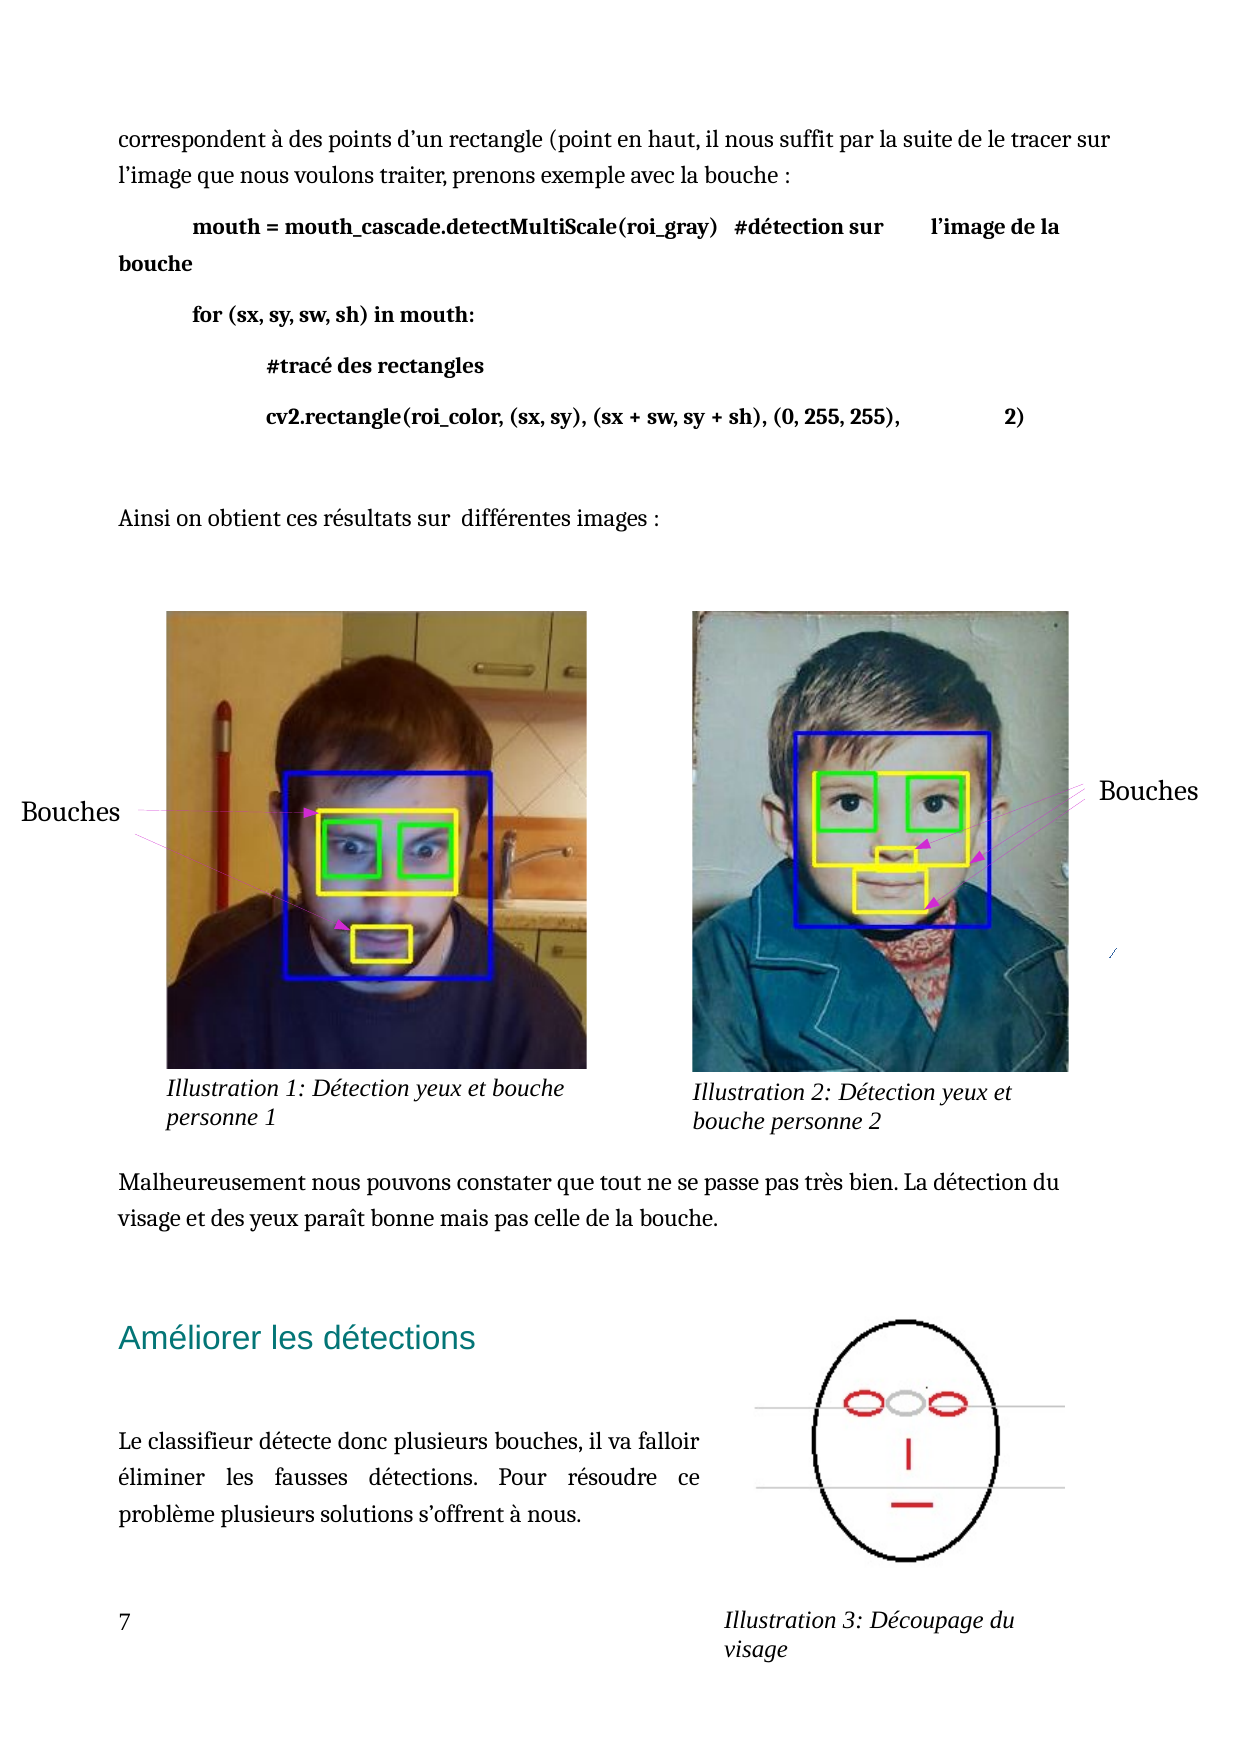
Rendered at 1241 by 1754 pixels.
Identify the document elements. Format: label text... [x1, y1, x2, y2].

text Illustration 2: Détection yeux et bouche personne 2 [692, 1072, 1068, 1135]
subtitle Améliorer les détections [118, 1320, 724, 1357]
text Ainsi on obtient ces résultats sur différentes images : [118, 497, 1122, 534]
text Illustration 3: Découpage du visage [724, 1271, 1083, 1662]
picture [692, 611, 1069, 1072]
text cv2.rectangle(roi_color, (sx, sy), (sx + sw, sy + sh), (0, 255, 255), 2) [118, 395, 1122, 432]
text Illustration 1: Détection yeux et bouche personne 1 [166, 1069, 587, 1131]
text Le classifieur détecte donc plusieurs bouches, il va falloir éliminer les fausses détections. Pour résoudre ce problème plusieurs solutions s’offrent à nous. [118, 1420, 724, 1529]
picture [166, 611, 587, 1069]
text mouth = mouth_cascade.detectMultiScale(roi_gray) #détection sur l’image de la bouche [118, 206, 1122, 278]
text Malheureusement nous pouvons constater que tout ne se passe pas très bien. La détection du visage et des yeux paraît bonne mais pas celle de la bouche. [118, 1161, 1122, 1234]
subtitle [1083, 1320, 1122, 1357]
text for (sx, sy, sw, sh) in mouth: [118, 293, 1122, 329]
text [1083, 1420, 1122, 1529]
text #tracé des rectangles [118, 344, 1122, 381]
text correspondent à des points d’un rectangle (point en haut, il nous suffit par la suite de le tracer sur l’image que nous voulons traiter, prenons exemple avec la bouche : [118, 118, 1122, 191]
picture [745, 1280, 1065, 1606]
